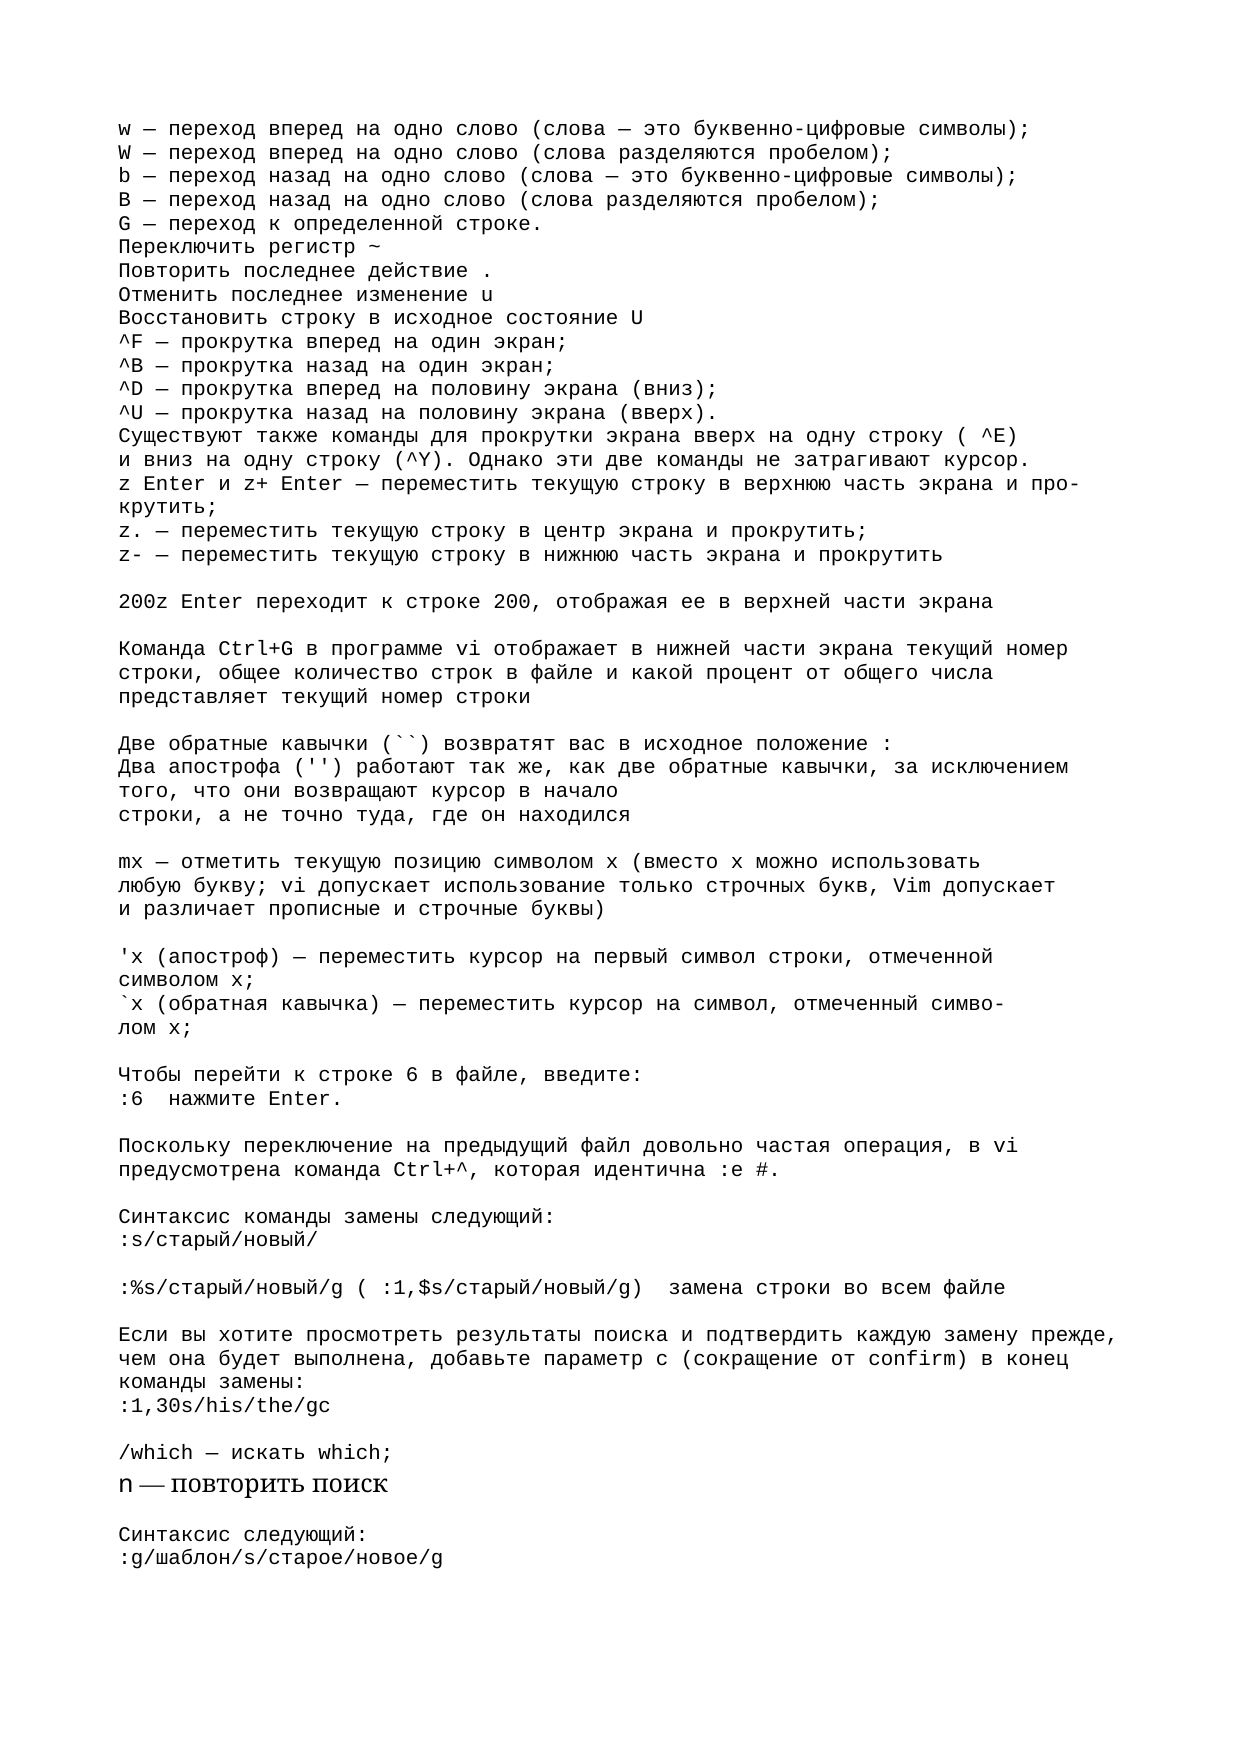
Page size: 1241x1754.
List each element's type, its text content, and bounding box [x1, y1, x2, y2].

text :%s/старый/новый/g ( :1,$s/старый/новый/g) замена строки во всем файле [118, 1277, 1122, 1300]
text B — переход назад на одно слово (слова разделяются пробелом); [118, 189, 1122, 213]
text и вниз на одну строку (^Y). Однако эти две команды не затрагивают курсор. [118, 449, 1122, 473]
text 200z Enter переходит к строке 200, отображая ее в верхней части экрана [118, 591, 1122, 615]
text Переключить регистр ~ [118, 236, 1122, 260]
text w — переход вперед на одно слово (слова — это буквенно-цифровые символы); [118, 118, 1122, 142]
text Два апострофа ('') работают так же, как две обратные кавычки, за исключением того, что они возвращают курсор в начало [118, 757, 1122, 804]
text Восстановить строку в исходное состояние U [118, 307, 1122, 331]
text лом x; [118, 1017, 1122, 1040]
text Две обратные кавычки (``) возвратят вас в исходное положение : [118, 733, 1122, 757]
text /which — искать which; [118, 1442, 1122, 1466]
text 'x (апостроф) — переместить курсор на первый символ строки, отмеченной [118, 946, 1122, 969]
text Существуют также команды для прокрутки экрана вверх на одну строку ( ^E) [118, 426, 1122, 449]
text :1,30s/his/the/gc [118, 1395, 1122, 1419]
text ^D — прокрутка вперед на половину экрана (вниз); [118, 378, 1122, 402]
text Синтаксис команды замены следующий: [118, 1206, 1122, 1229]
text mx — отметить текущую позицию символом x (вместо x можно использовать [118, 851, 1122, 875]
text Поскольку переключение на предыдущий файл довольно частая операция, в vi предусмотрена команда Ctrl+^, которая идентична :e #. [118, 1135, 1122, 1182]
text ^F — прокрутка вперед на один экран; [118, 331, 1122, 354]
text и различает прописные и строчные буквы) [118, 898, 1122, 922]
text Повторить последнее действие . [118, 260, 1122, 284]
text ^B — прокрутка назад на один экран; [118, 354, 1122, 378]
text W — переход вперед на одно слово (слова разделяются пробелом); [118, 142, 1122, 165]
text крутить; [118, 496, 1122, 520]
text ^U — прокрутка назад на половину экрана (вверх). [118, 402, 1122, 426]
text Синтаксис следующий: [118, 1524, 1122, 1547]
text :6 нажмите Enter. [118, 1088, 1122, 1111]
text z. — переместить текущую строку в центр экрана и прокрутить; [118, 520, 1122, 544]
text Команда Ctrl+G в программе vi отображает в нижней части экрана текущий номер строки, общее количество строк в файле и какой процент от общего числа представляет текущий номер строки [118, 638, 1122, 709]
text Чтобы перейти к строке 6 в файле, введите: [118, 1064, 1122, 1088]
text :s/старый/новый/ [118, 1229, 1122, 1253]
text n — повторить поиск [118, 1466, 1122, 1500]
text Отменить последнее изменение u [118, 284, 1122, 307]
text z Enter и z+ Enter — переместить текущую строку в верхнюю часть экрана и про- [118, 473, 1122, 496]
text Если вы хотите просмотреть результаты поиска и подтвердить каждую замену прежде, чем она будет выполнена, добавьте параметр c (сокращение от confirm) в конец команды замены: [118, 1324, 1122, 1395]
text z- — переместить текущую строку в нижнюю часть экрана и прокрутить [118, 544, 1122, 567]
text b — переход назад на одно слово (слова — это буквенно-цифровые символы); [118, 165, 1122, 189]
text `x (обратная кавычка) — переместить курсор на символ, отмеченный симво- [118, 993, 1122, 1017]
text :g/шаблон/s/старое/новое/g [118, 1547, 1122, 1571]
text символом x; [118, 969, 1122, 993]
text G — переход к определенной строке. [118, 213, 1122, 236]
text любую букву; vi допускает использование только строчных букв, Vim допускает [118, 875, 1122, 898]
text строки, а не точно туда, где он находился [118, 804, 1122, 827]
